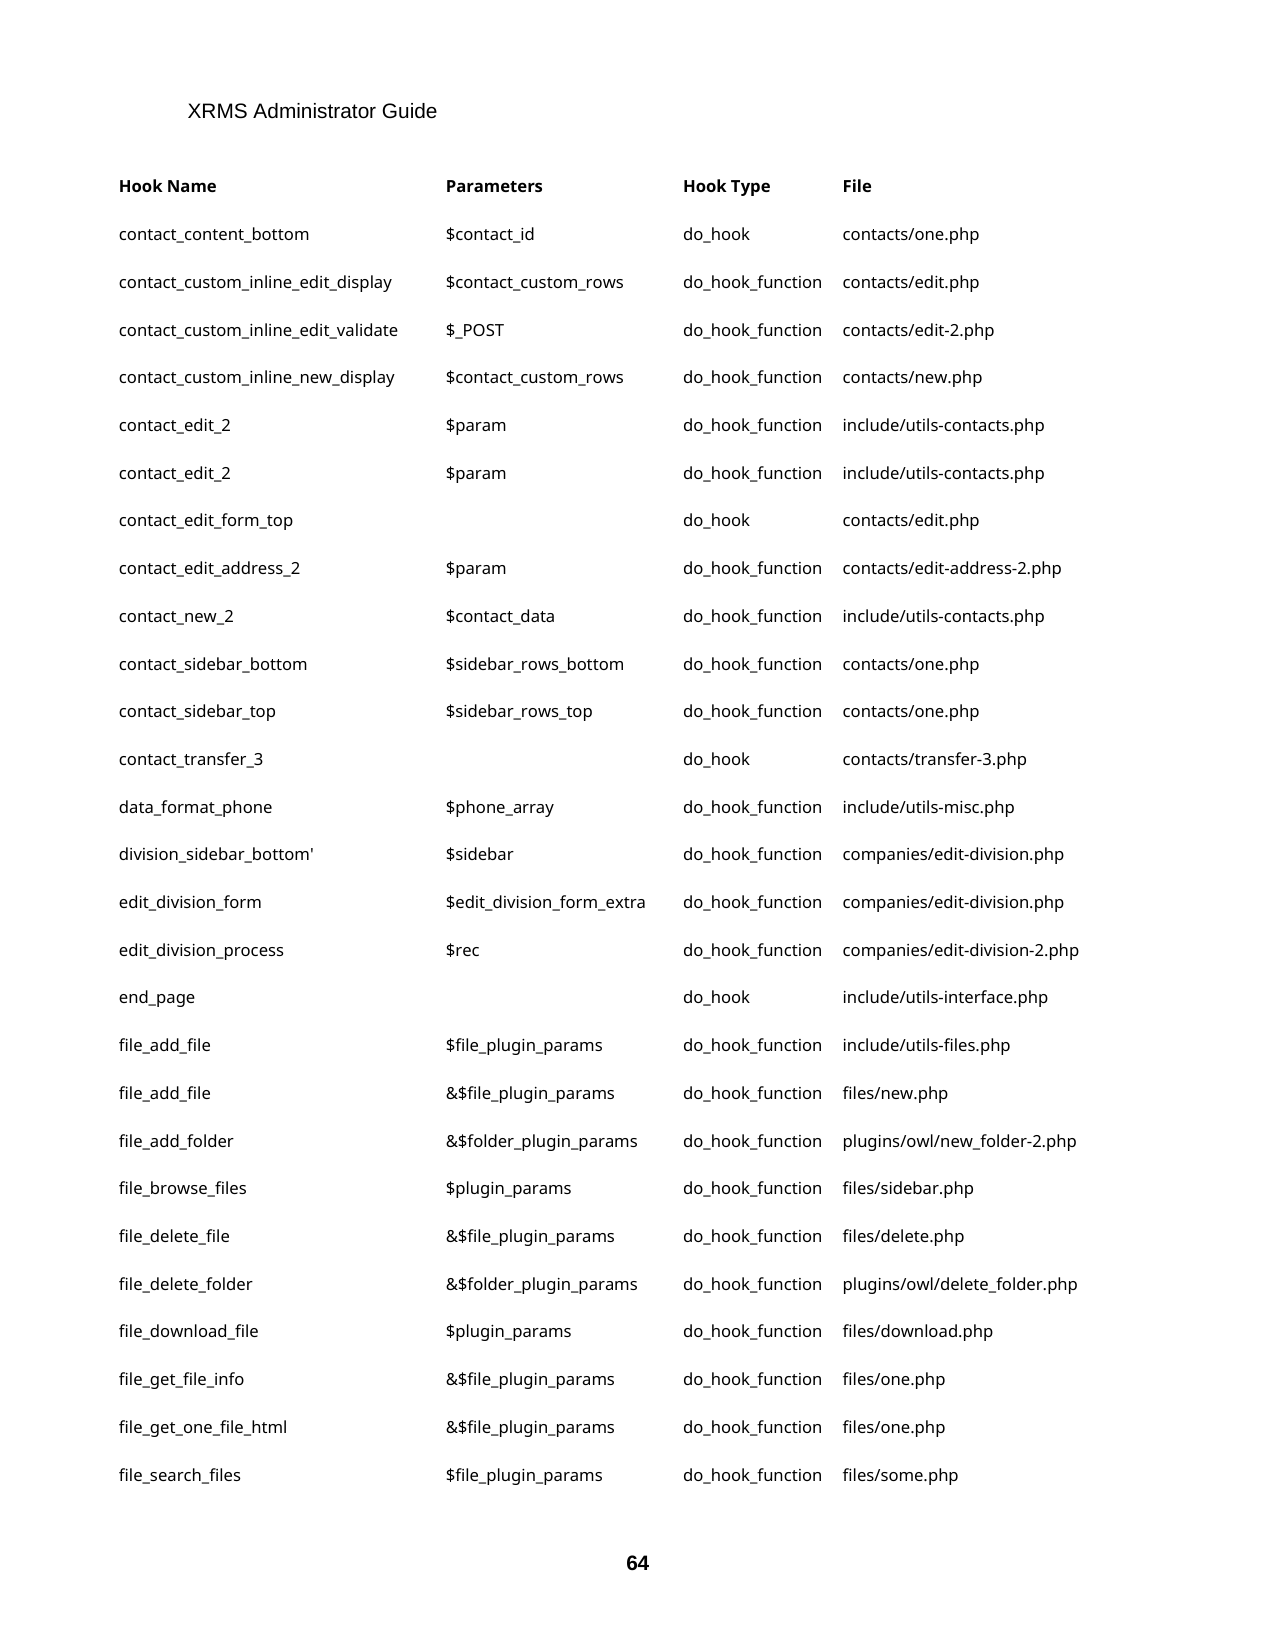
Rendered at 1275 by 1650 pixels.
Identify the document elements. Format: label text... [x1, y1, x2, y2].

table_cell &$folder_plugin_params [443, 1247, 680, 1295]
table_cell contact_custom_inline_edit_validate [116, 293, 442, 341]
table_cell plugins/owl/delete_folder.php [839, 1247, 1191, 1295]
table_cell do_hook_function [680, 1056, 839, 1104]
table_cell file_add_folder [116, 1104, 442, 1152]
table_cell &$file_plugin_params [443, 1200, 680, 1247]
table_cell contacts/one.php [839, 675, 1191, 722]
table_cell companies/edit-division-2.php [839, 913, 1191, 961]
table_cell contacts/transfer-3.php [839, 723, 1191, 770]
table_header File [839, 150, 1191, 198]
table_cell companies/edit-division.php [839, 818, 1191, 866]
table_cell contact_edit_form_top [116, 484, 442, 532]
table_cell include/utils-contacts.php [839, 389, 1191, 436]
table_cell do_hook_function [680, 1390, 839, 1438]
table_cell data_format_phone [116, 770, 442, 818]
table_cell edit_division_form [116, 866, 442, 913]
table_cell $param [443, 436, 680, 484]
table_cell files/one.php [839, 1343, 1191, 1390]
table_cell $phone_array [443, 770, 680, 818]
table_cell include/utils-contacts.php [839, 436, 1191, 484]
table_cell $param [443, 532, 680, 579]
table_cell $contact_id [443, 198, 680, 245]
table_cell do_hook [680, 961, 839, 1009]
table_cell contacts/edit.php [839, 484, 1191, 532]
table_cell files/download.php [839, 1295, 1191, 1343]
table_cell $file_plugin_params [443, 1009, 680, 1056]
table_cell edit_division_process [116, 913, 442, 961]
table_cell include/utils-interface.php [839, 961, 1191, 1009]
table_cell file_delete_file [116, 1200, 442, 1247]
table_cell contact_edit_address_2 [116, 532, 442, 579]
table_cell include/utils-misc.php [839, 770, 1191, 818]
table_cell file_search_files [116, 1438, 442, 1486]
table_cell contacts/one.php [839, 198, 1191, 245]
table_cell companies/edit-division.php [839, 866, 1191, 913]
table_cell files/one.php [839, 1390, 1191, 1438]
table_cell file_get_one_file_html [116, 1390, 442, 1438]
table_cell file_add_file [116, 1056, 442, 1104]
table_cell include/utils-files.php [839, 1009, 1191, 1056]
table_cell $param [443, 389, 680, 436]
table_cell do_hook_function [680, 770, 839, 818]
table_cell do_hook_function [680, 579, 839, 627]
table_cell do_hook_function [680, 1104, 839, 1152]
table_cell file_get_file_info [116, 1343, 442, 1390]
table_cell contact_sidebar_bottom [116, 627, 442, 675]
table_cell $file_plugin_params [443, 1438, 680, 1486]
table_cell contact_sidebar_top [116, 675, 442, 722]
table_cell file_browse_files [116, 1152, 442, 1199]
table_cell do_hook [680, 484, 839, 532]
table_cell [443, 961, 680, 1009]
table_cell do_hook [680, 723, 839, 770]
table_cell [443, 484, 680, 532]
table_cell do_hook_function [680, 818, 839, 866]
table_cell $contact_custom_rows [443, 341, 680, 388]
table_cell division_sidebar_bottom' [116, 818, 442, 866]
table_cell do_hook [680, 198, 839, 245]
table_cell files/sidebar.php [839, 1152, 1191, 1199]
table_cell do_hook_function [680, 866, 839, 913]
table_cell $_POST [443, 293, 680, 341]
table_cell do_hook_function [680, 389, 839, 436]
table_cell $sidebar_rows_top [443, 675, 680, 722]
table_cell do_hook_function [680, 436, 839, 484]
table_cell $plugin_params [443, 1295, 680, 1343]
table_cell do_hook_function [680, 913, 839, 961]
table_cell contact_custom_inline_edit_display [116, 245, 442, 293]
table_cell contacts/edit-address-2.php [839, 532, 1191, 579]
table_cell &$file_plugin_params [443, 1390, 680, 1438]
table_cell $sidebar_rows_bottom [443, 627, 680, 675]
table_cell include/utils-contacts.php [839, 579, 1191, 627]
table_cell do_hook_function [680, 1295, 839, 1343]
table_cell $sidebar [443, 818, 680, 866]
table_cell &$file_plugin_params [443, 1056, 680, 1104]
table_cell file_delete_folder [116, 1247, 442, 1295]
table_cell &$file_plugin_params [443, 1343, 680, 1390]
table_cell do_hook_function [680, 341, 839, 388]
table_cell do_hook_function [680, 1438, 839, 1486]
table_cell do_hook_function [680, 532, 839, 579]
table_cell contacts/edit-2.php [839, 293, 1191, 341]
table_cell contact_transfer_3 [116, 723, 442, 770]
table_cell &$folder_plugin_params [443, 1104, 680, 1152]
table_cell do_hook_function [680, 1343, 839, 1390]
table_cell contact_content_bottom [116, 198, 442, 245]
table_header Hook Name [116, 150, 442, 198]
table_cell do_hook_function [680, 675, 839, 722]
table_cell files/delete.php [839, 1200, 1191, 1247]
table_cell do_hook_function [680, 245, 839, 293]
table_cell do_hook_function [680, 293, 839, 341]
table_cell file_add_file [116, 1009, 442, 1056]
table_cell do_hook_function [680, 627, 839, 675]
table_header Parameters [443, 150, 680, 198]
table_cell contacts/edit.php [839, 245, 1191, 293]
table_cell contact_custom_inline_new_display [116, 341, 442, 388]
table_cell contact_edit_2 [116, 389, 442, 436]
table_cell [443, 723, 680, 770]
table_cell $edit_division_form_extra [443, 866, 680, 913]
table_cell files/new.php [839, 1056, 1191, 1104]
table_cell do_hook_function [680, 1152, 839, 1199]
table_cell $contact_data [443, 579, 680, 627]
table_header Hook Type [680, 150, 839, 198]
table_cell contact_new_2 [116, 579, 442, 627]
table_cell do_hook_function [680, 1247, 839, 1295]
table_cell $plugin_params [443, 1152, 680, 1199]
table_cell plugins/owl/new_folder-2.php [839, 1104, 1191, 1152]
table_cell end_page [116, 961, 442, 1009]
table_cell files/some.php [839, 1438, 1191, 1486]
table_cell $rec [443, 913, 680, 961]
table_cell $contact_custom_rows [443, 245, 680, 293]
table_cell contacts/new.php [839, 341, 1191, 388]
table_cell contacts/one.php [839, 627, 1191, 675]
table_cell do_hook_function [680, 1009, 839, 1056]
table_cell file_download_file [116, 1295, 442, 1343]
table_cell do_hook_function [680, 1200, 839, 1247]
table_cell contact_edit_2 [116, 436, 442, 484]
